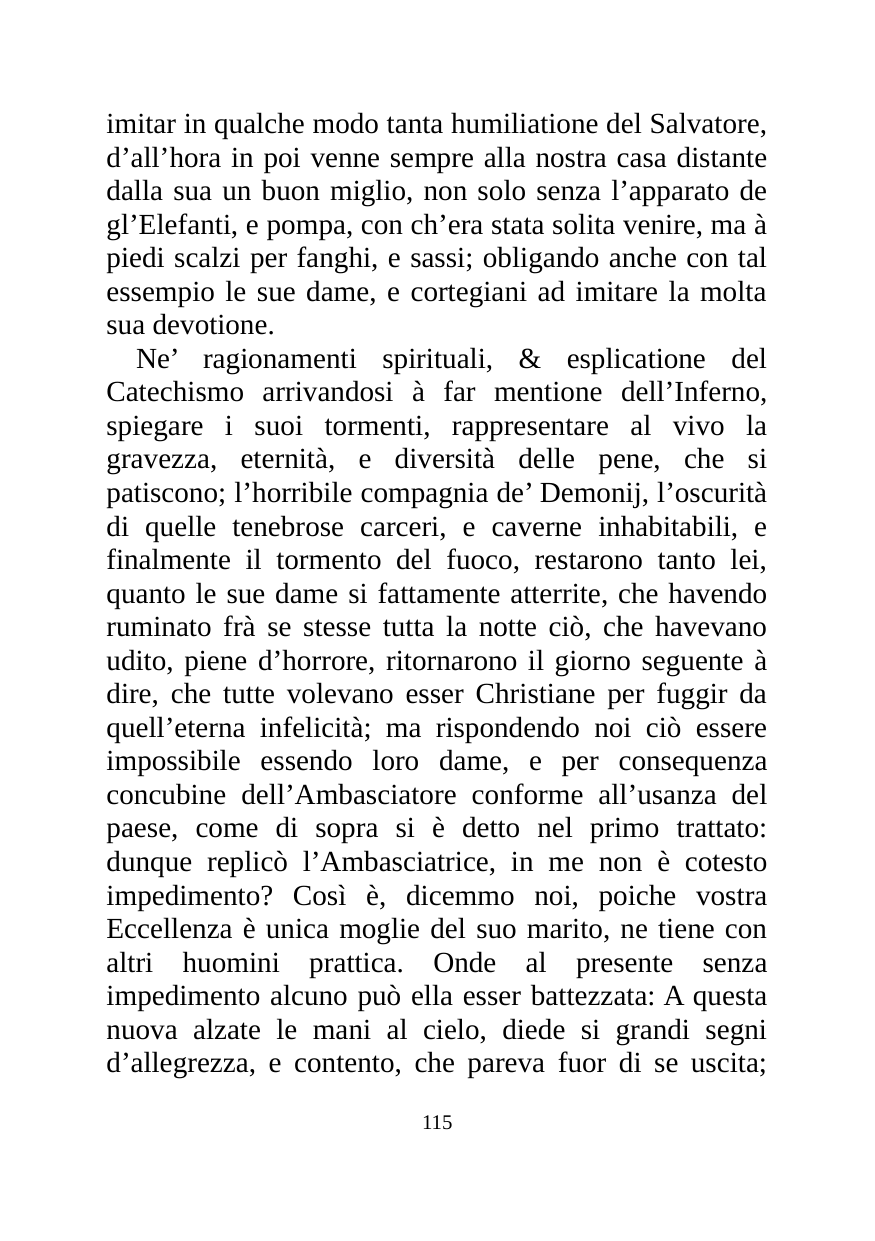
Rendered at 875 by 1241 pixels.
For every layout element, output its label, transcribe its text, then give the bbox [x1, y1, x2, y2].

text Ne’ ragionamenti spirituali, & esplicatione del Catechismo arrivandosi à far mentione dell’Inferno, spiegare i suoi tormenti, rappresentare al vivo la gravezza, eternità, e diversità delle pene, che si patiscono; l’horribile compagnia de’ Demonij, l’oscurità di quelle tenebrose carceri, e caverne inhabitabili, e finalmente il tormento del fuoco, restarono tanto lei, quanto le sue dame si fattamente atterrite, che havendo ruminato frà se stesse tutta la notte ciò, che havevano udito, piene d’horrore, ritornarono il giorno seguente à dire, che tutte volevano esser Christiane per fuggir da quell’eterna infelicità; ma rispondendo noi ciò essere impossibile essendo loro dame, e per consequenza concubine dell’Ambasciatore сonforme all’usanza del paese, come di sopra si è detto nel primo trattato: dunque replicò l’Ambasciatrice, in me non è cotesto impedimento? Così è, dicemmo noi, poiche vostra Eccellenza è unica moglie del suo marito, ne tiene con altri huomini prattica. Onde al presente senza impedimento alcuno può ella esser battezzata: A questa nuova alzate le mani al cielo, diede si grandi segni d’allegrezza, e contento, che pareva fuor di se uscita; [106, 341, 768, 1079]
text imitar in qualche modo tanta humiliatione del Salvatore, d’all’hora in poi venne sempre alla nostra casa distante dalla sua un buon miglio, non solo senza l’apparato de gl’Elefanti, e pompa, con ch’era stata solita venire, ma à piedi scalzi per fanghi, e sassi; obligando anche con tal essempio le sue dame, e cortegiani ad imitare la molta sua devotione. [106, 106, 768, 341]
